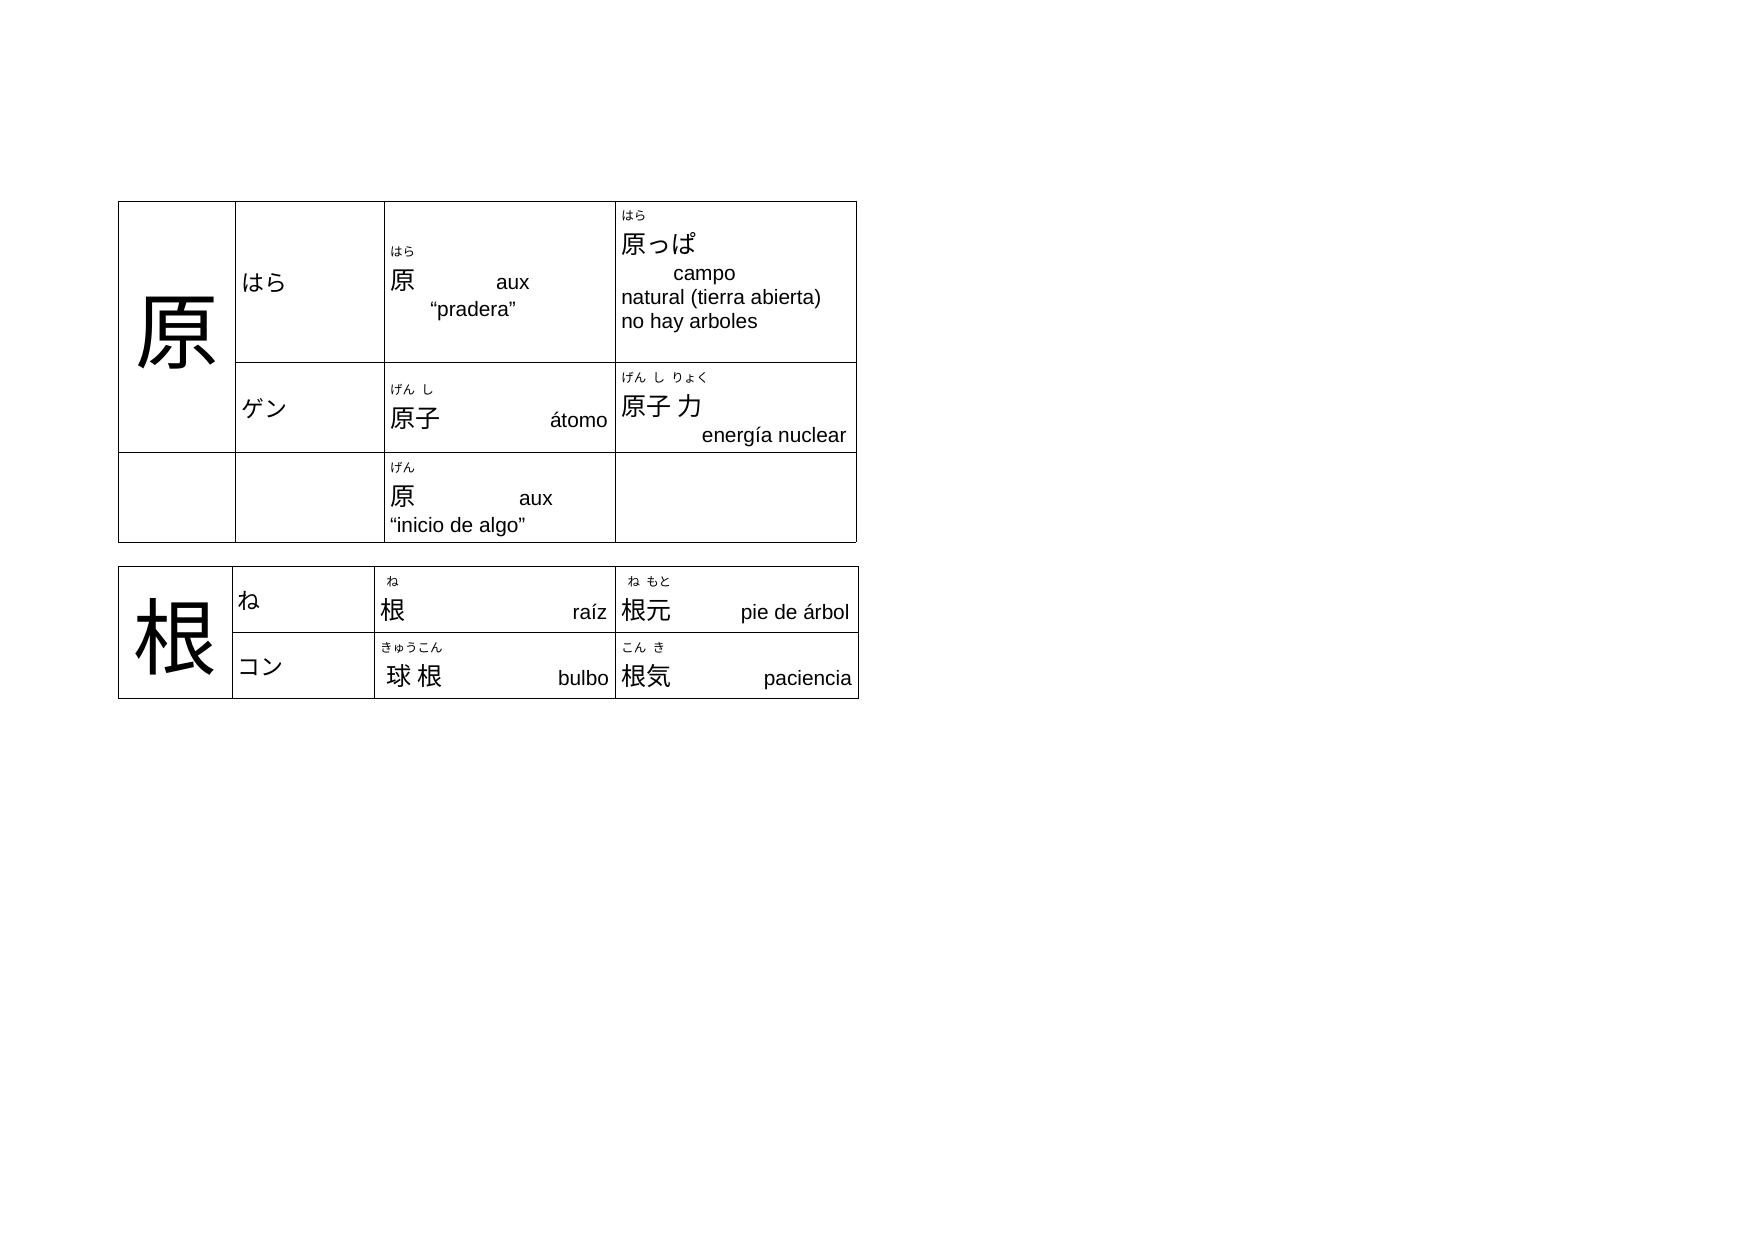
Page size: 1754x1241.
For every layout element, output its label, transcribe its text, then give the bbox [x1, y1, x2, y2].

table_cell 球きゅう根こん bulbo [375, 633, 615, 698]
table_header はら [236, 202, 384, 362]
table_cell 原げん aux “inicio de algo” [385, 453, 615, 542]
table_cell 根こん気き paciencia [616, 633, 858, 698]
table_header 原 [119, 202, 235, 452]
table_header 原はらっぱ campo natural (tierra abierta) no hay arboles [616, 202, 856, 362]
table_cell ゲン [236, 363, 384, 452]
table_cell 原げん子し átomo [385, 363, 615, 452]
table_header 原はら aux “pradera” [385, 202, 615, 362]
table_header 根 [119, 567, 232, 698]
table_cell 原げん子し力りょく energía nuclear [616, 363, 856, 452]
table_header 根ね raíz [375, 567, 615, 632]
table_header 根ね元もと pie de árbol [616, 567, 858, 632]
table_cell [616, 453, 856, 542]
table_cell [119, 453, 235, 542]
table_header ね [233, 567, 374, 632]
table_cell [236, 453, 384, 542]
table_cell コン [233, 633, 374, 698]
